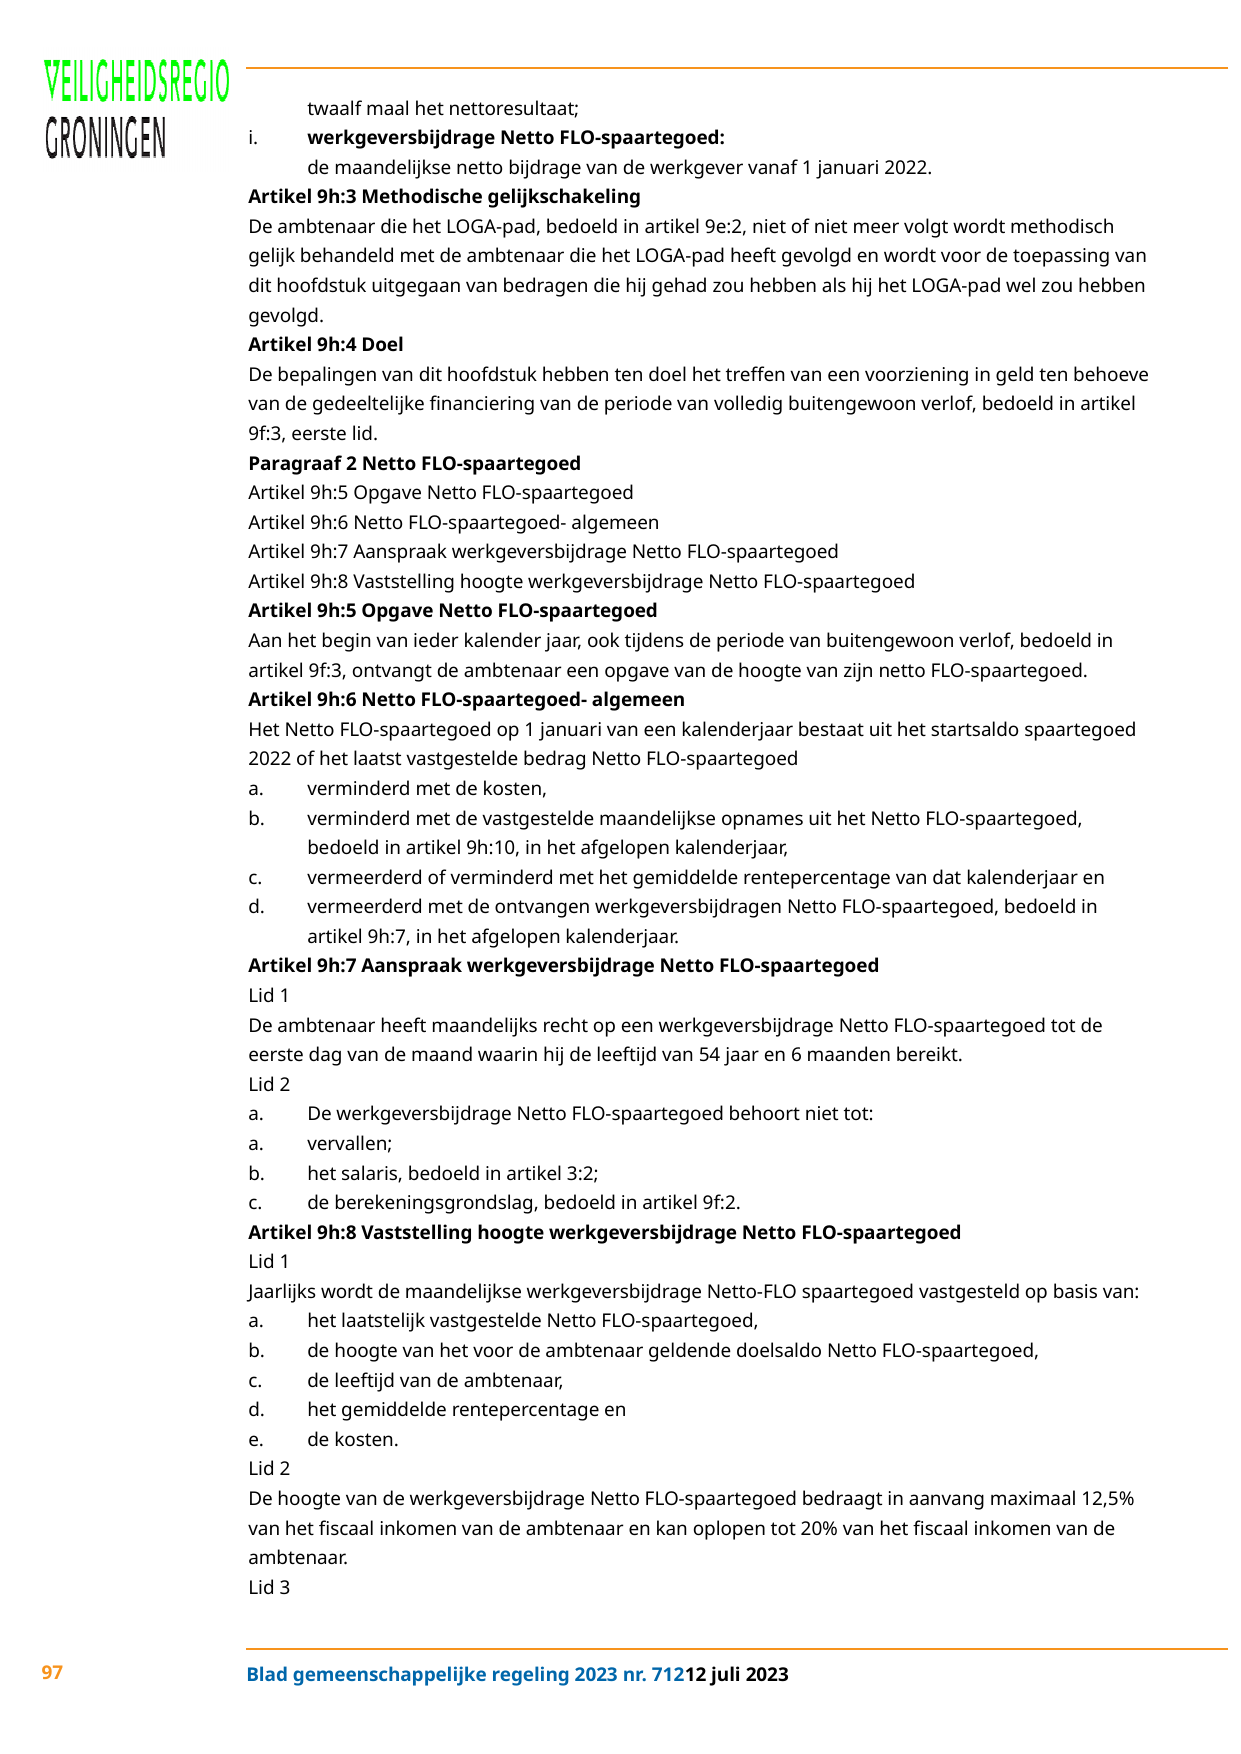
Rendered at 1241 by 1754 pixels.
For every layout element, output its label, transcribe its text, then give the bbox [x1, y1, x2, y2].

list de kosten. [248, 1426, 1152, 1452]
list werkgeversbijdrage Netto FLO-spaartegoed: [248, 124, 1152, 150]
list de hoogte van het voor de ambtenaar geldende doelsaldo Netto FLO-spaartegoed, [248, 1337, 1152, 1363]
list het laatstelijk vastgestelde Netto FLO-spaartegoed, [248, 1308, 1152, 1333]
text De ambtenaar die het LOGA-pad, bedoeld in artikel 9e:2, niet of niet meer volgt wordt methodisch gelijk behandeld met de ambtenaar die het LOGA-pad heeft gevolgd en wordt voor de toepassing van dit hoofdstuk uitgegaan van bedragen die hij gehad zou hebben als hij het LOGA-pad wel zou hebben gevolgd. [248, 213, 1152, 328]
list de maandelijkse netto bijdrage van de werkgever vanaf 1 januari 2022. [248, 154, 1152, 180]
text Lid 1 [248, 982, 1152, 1008]
text Paragraaf 2 Netto FLO-spaartegoed [248, 450, 1152, 476]
text Lid 1 [248, 1248, 1152, 1274]
list het gemiddelde rentepercentage en [248, 1396, 1152, 1422]
text Artikel 9h:8 Vaststelling hoogte werkgeversbijdrage Netto FLO-spaartegoed [248, 568, 1152, 594]
text Artikel 9h:7 Aanspraak werkgeversbijdrage Netto FLO-spaartegoed [248, 953, 1152, 978]
text Artikel 9h:8 Vaststelling hoogte werkgeversbijdrage Netto FLO-spaartegoed [248, 1219, 1152, 1245]
list vervallen; [248, 1130, 1152, 1156]
list de leeftijd van de ambtenaar, [248, 1367, 1152, 1393]
text Lid 2 [248, 1071, 1152, 1097]
list verminderd met de vastgestelde maandelijkse opnames uit het Netto FLO-spaartegoed, bedoeld in artikel 9h:10, in het afgelopen kalenderjaar, [248, 805, 1152, 860]
list de berekeningsgrondslag, bedoeld in artikel 9f:2. [248, 1189, 1152, 1215]
list verminderd met de kosten, [248, 775, 1152, 801]
text Artikel 9h:6 Netto FLO-spaartegoed- algemeen [248, 509, 1152, 535]
list vermeerderd of verminderd met het gemiddelde rentepercentage van dat kalenderjaar en [248, 864, 1152, 890]
list twaalf maal het nettoresultaat; [248, 95, 1152, 121]
text Artikel 9h:6 Netto FLO-spaartegoed- algemeen [248, 686, 1152, 712]
text Lid 2 [248, 1456, 1152, 1481]
text Artikel 9h:5 Opgave Netto FLO-spaartegoed [248, 479, 1152, 505]
text Artikel 9h:3 Methodische gelijkschakeling [248, 183, 1152, 209]
list De werkgeversbijdrage Netto FLO-spaartegoed behoort niet tot: [248, 1101, 1152, 1126]
text Artikel 9h:7 Aanspraak werkgeversbijdrage Netto FLO-spaartegoed [248, 538, 1152, 564]
text Aan het begin van ieder kalender jaar, ook tijdens de periode van buitengewoon verlof, bedoeld in artikel 9f:3, ontvangt de ambtenaar een opgave van de hoogte van zijn netto FLO-spaartegoed. [248, 627, 1152, 683]
text Jaarlijks wordt de maandelijkse werkgeversbijdrage Netto-FLO spaartegoed vastgesteld op basis van: [248, 1278, 1152, 1304]
text De ambtenaar heeft maandelijks recht op een werkgeversbijdrage Netto FLO-spaartegoed tot de eerste dag van de maand waarin hij de leeftijd van 54 jaar en 6 maanden bereikt. [248, 1012, 1152, 1067]
text Artikel 9h:5 Opgave Netto FLO-spaartegoed [248, 598, 1152, 623]
text Artikel 9h:4 Doel [248, 331, 1152, 357]
text Lid 3 [248, 1574, 1152, 1600]
text Het Netto FLO-spaartegoed op 1 januari van een kalenderjaar bestaat uit het startsaldo spaartegoed 2022 of het laatst vastgestelde bedrag Netto FLO-spaartegoed [248, 716, 1152, 771]
text De bepalingen van dit hoofdstuk hebben ten doel het treffen van een voorziening in geld ten behoeve van de gedeeltelijke financiering van de periode van volledig buitengewoon verlof, bedoeld in artikel 9f:3, eerste lid. [248, 361, 1152, 446]
list het salaris, bedoeld in artikel 3:2; [248, 1160, 1152, 1186]
picture [41, 47, 231, 172]
text De hoogte van de werkgeversbijdrage Netto FLO-spaartegoed bedraagt in aanvang maximaal 12,5% van het fiscaal inkomen van de ambtenaar en kan oplopen tot 20% van het fiscaal inkomen van de ambtenaar. [248, 1485, 1152, 1570]
list vermeerderd met de ontvangen werkgeversbijdragen Netto FLO-spaartegoed, bedoeld in artikel 9h:7, in het afgelopen kalenderjaar. [248, 893, 1152, 949]
